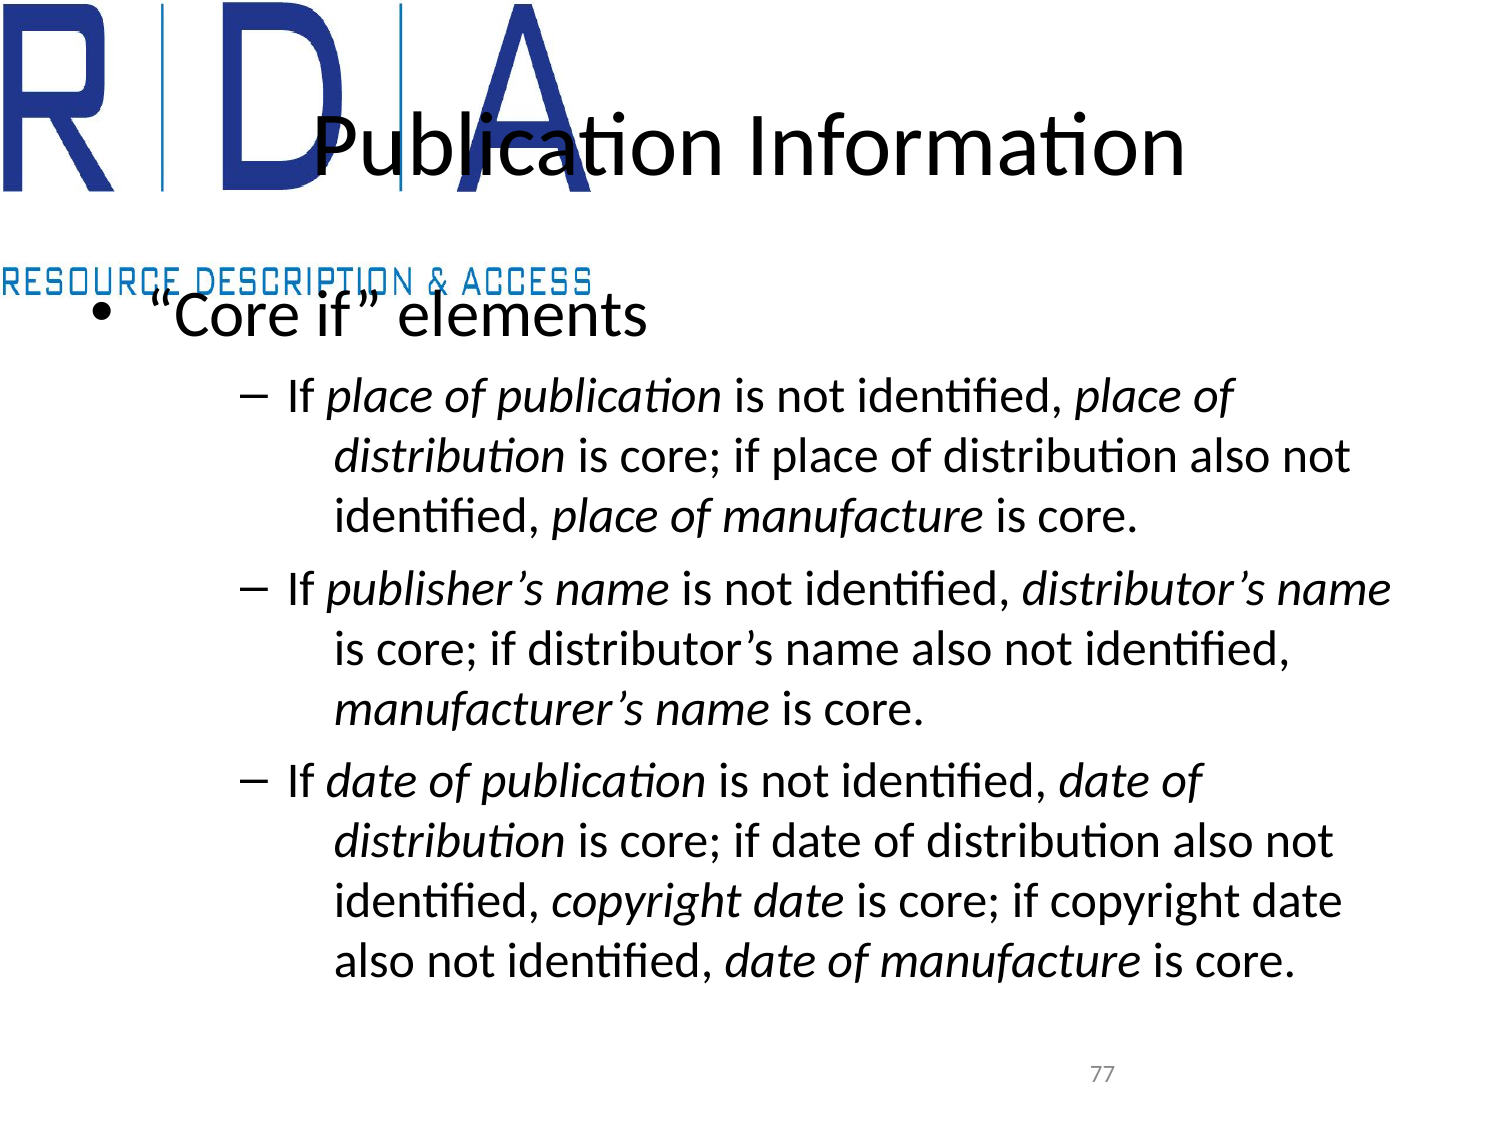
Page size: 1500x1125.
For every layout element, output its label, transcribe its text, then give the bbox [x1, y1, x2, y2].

list “Core if” elements If place of publication is not identified, place of distribution is core; if place of distribution also not identified, place of manufacture is core. If publisher’s name is not identified, distributor’s name is core; if distributor’s name also not identified, manufacturer’s name is core. If date of publication is not identified, date of distribution is core; if date of distribution also not identified, copyright date is core; if copyright date also not identified, date of manufacture is core. [75, 262, 1426, 1005]
title Publication Information [75, 45, 1426, 233]
text_box 77 [1074, 1042, 1426, 1103]
